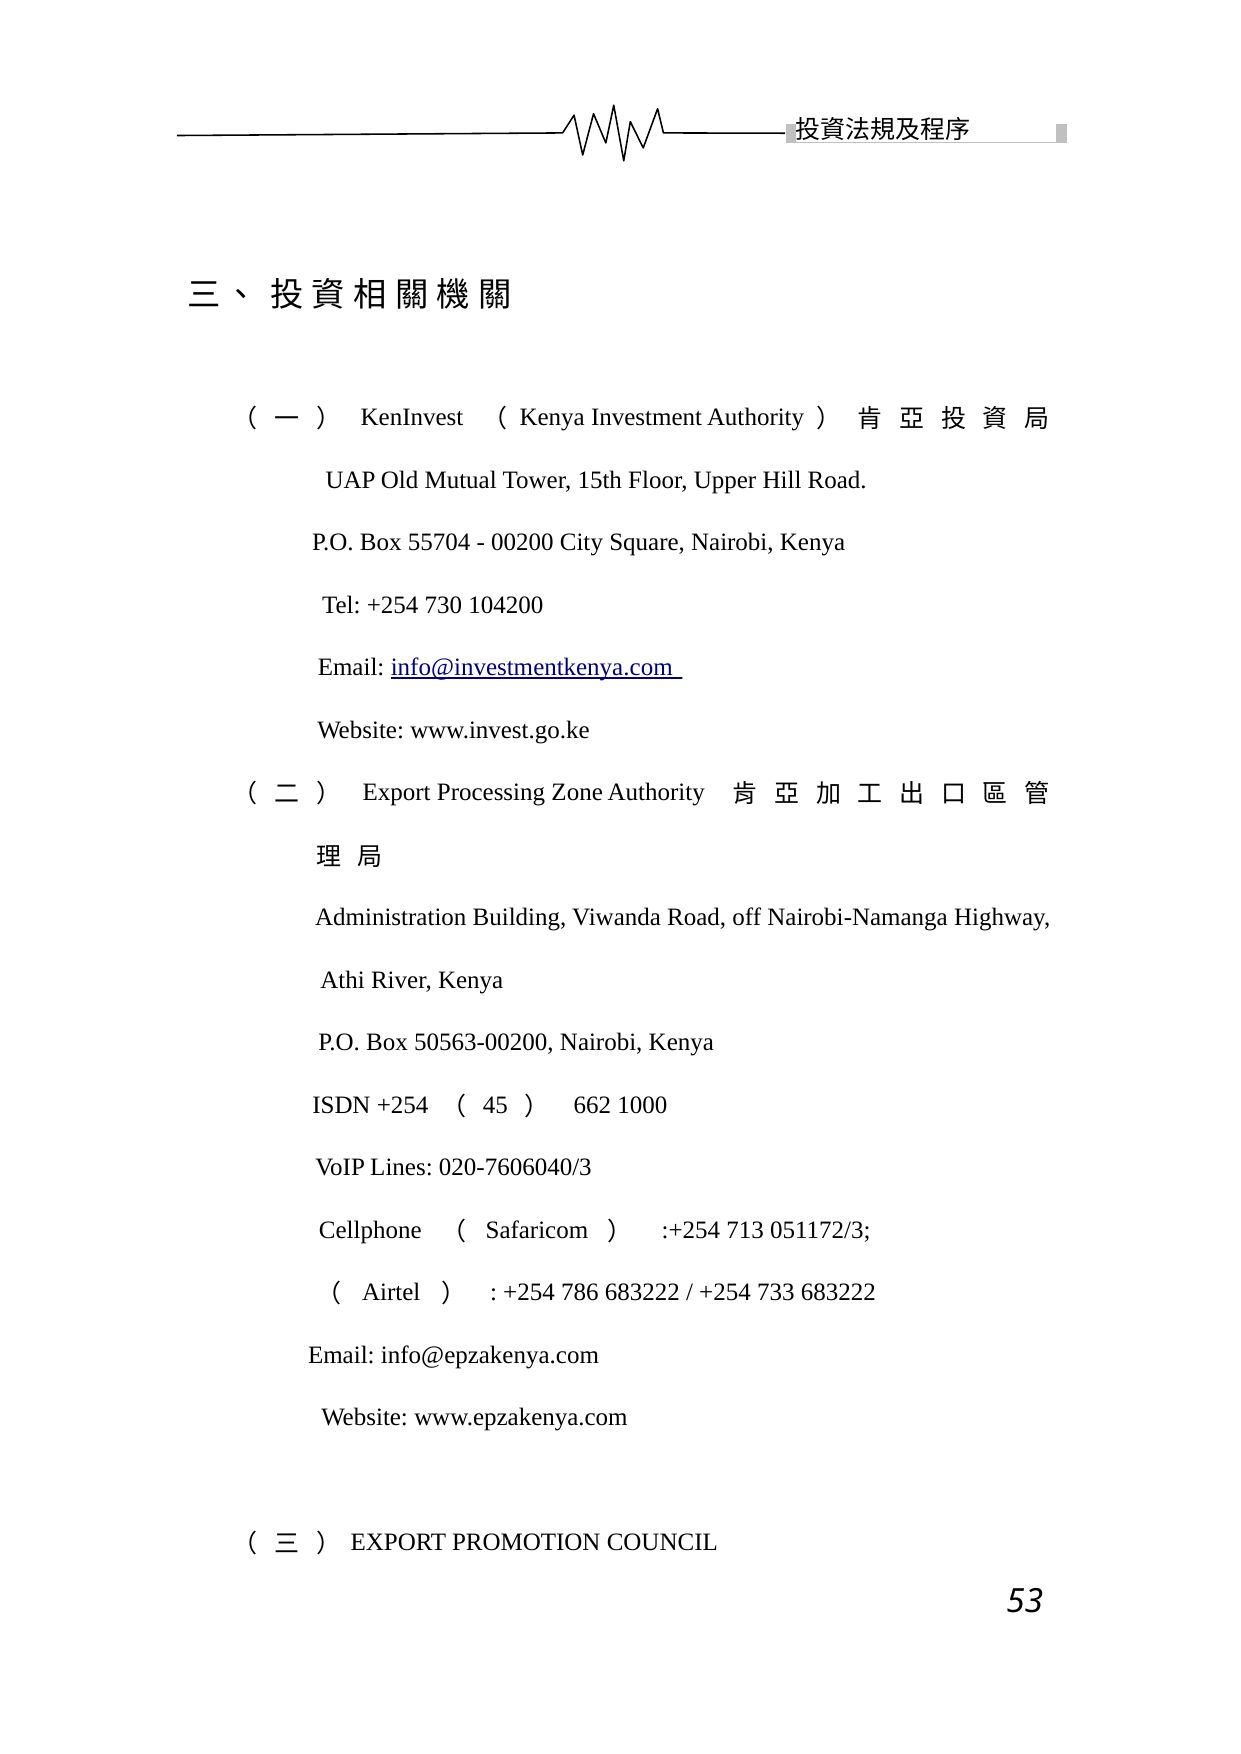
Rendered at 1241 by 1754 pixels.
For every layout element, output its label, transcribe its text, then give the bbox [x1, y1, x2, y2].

text UAP Old Mutual Tower, 15th Floor, Upper Hill Road. [286, 438, 1058, 500]
text Website: www.epzakenya.com [286, 1375, 1058, 1438]
text Website: www.invest.go.ke [286, 688, 1058, 750]
text （三）EXPORT PROMOTION COUNCIL [207, 1500, 1058, 1563]
text VoIP Lines: 020-7606040/3 [286, 1125, 1058, 1188]
text P.O. Box 55704 - 00200 City Square, Nairobi, Kenya [286, 500, 1058, 563]
text P.O. Box 50563-00200, Nairobi, Kenya [286, 1000, 1058, 1063]
text Email: info@investmentkenya.com [286, 625, 1058, 688]
text Tel: +254 730 104200 [286, 563, 1058, 625]
text （二）Export Processing Zone Authority 肯亞加工出口區管理局 [207, 750, 1058, 875]
text ISDN +254（45）662 1000 [286, 1063, 1058, 1125]
text Administration Building, Viwanda Road, off Nairobi-Namanga Highway, Athi River, Kenya [286, 875, 1058, 1000]
text Cellphone（Safaricom）:+254 713 051172/3; [286, 1188, 1058, 1250]
text （一）KenInvest（Kenya Investment Authority）肯亞投資局 [207, 375, 1058, 438]
text （Airtel）: +254 786 683222 / +254 733 683222 [286, 1250, 1058, 1313]
text 三、投資相關機關 [183, 250, 1058, 313]
text Email: info@epzakenya.com [286, 1313, 1058, 1375]
